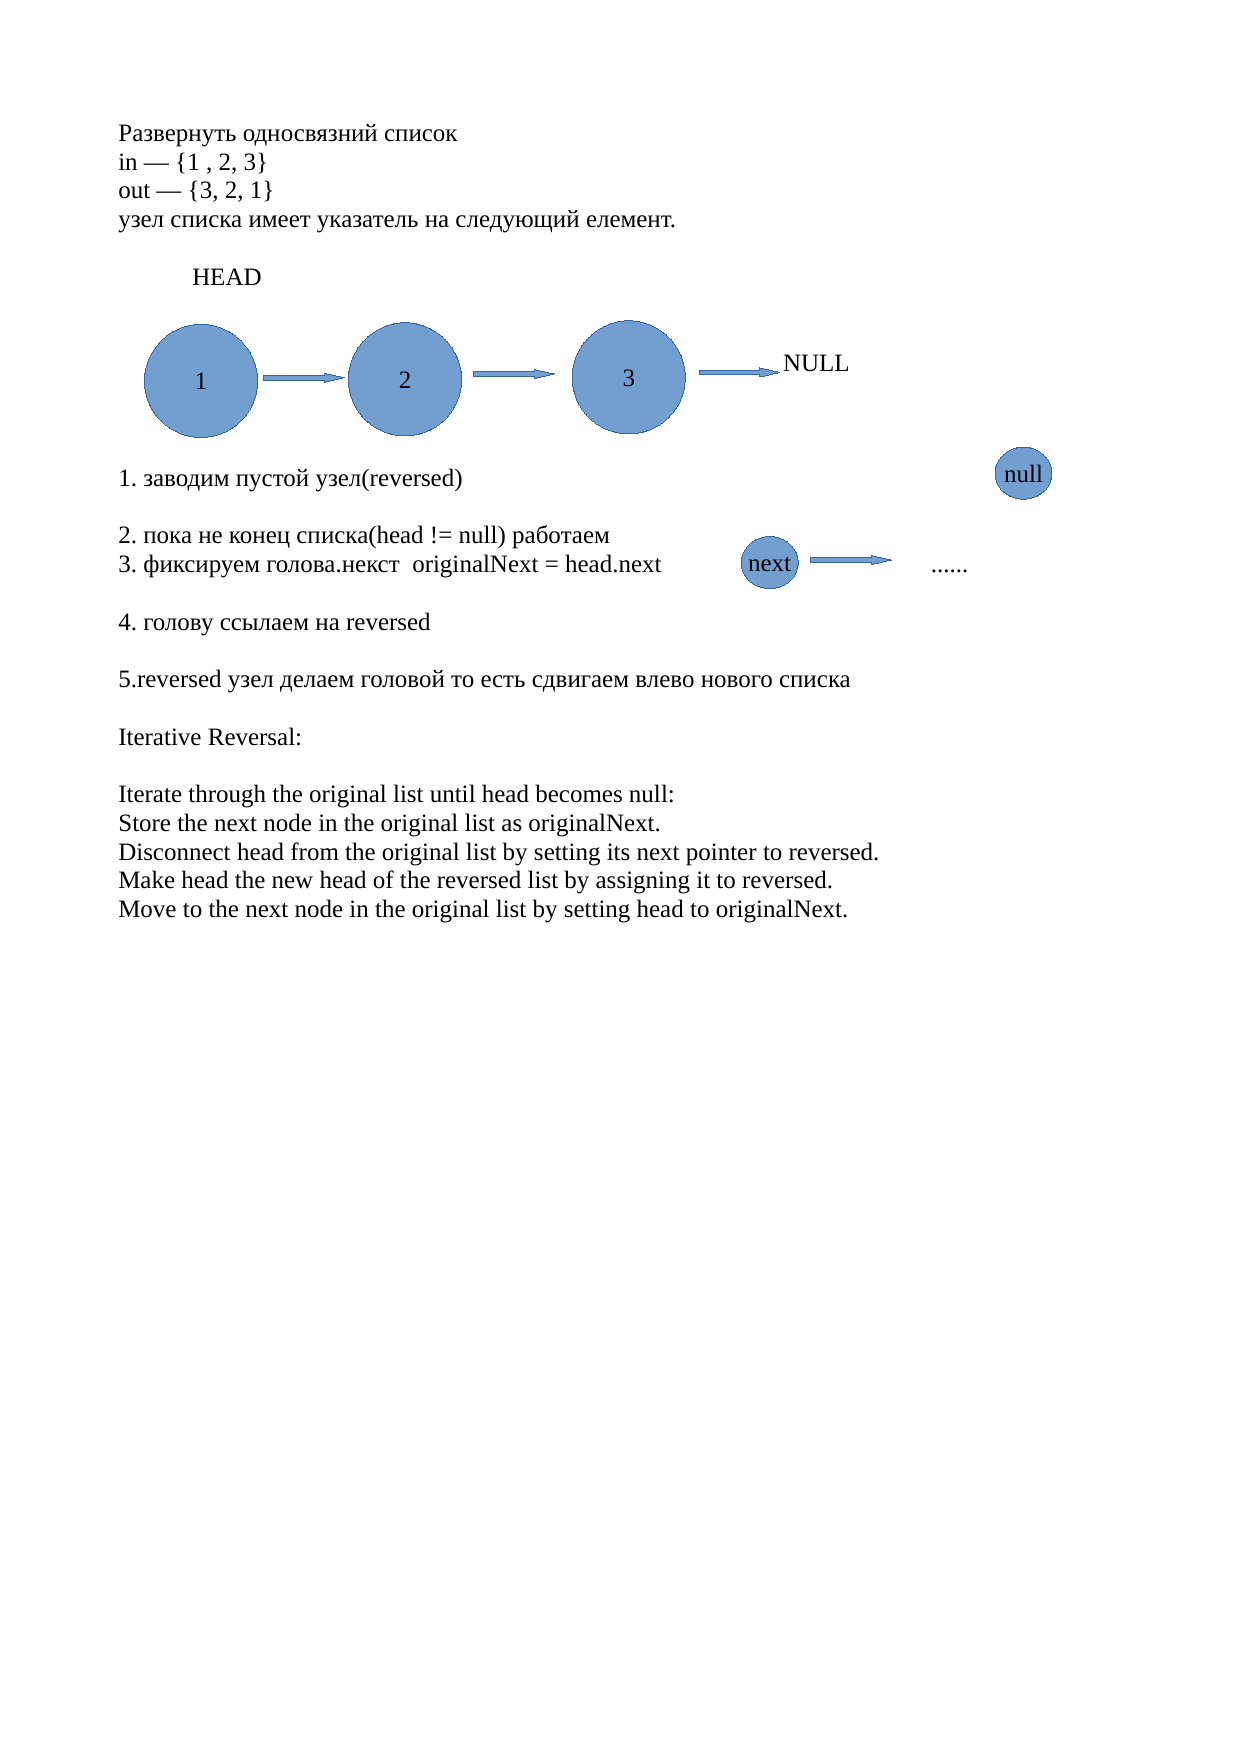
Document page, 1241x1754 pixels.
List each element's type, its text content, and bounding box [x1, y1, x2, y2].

text 1. заводим пустой узел(reversed) [118, 463, 1002, 492]
text [118, 348, 154, 377]
text Развернуть односвязний список [118, 118, 1122, 147]
text 5.reversed узел делаем головой то есть сдвигаем влево нового списка [118, 664, 1122, 693]
text Iterate through the original list until head becomes null: [118, 779, 1122, 808]
text in — {1 , 2, 3} out — {3, 2, 1} [118, 147, 1122, 204]
text 2. пока не конец списка(head != null) работаем 3. фиксируем голова.некст originalNext = head.next ...... [118, 521, 1122, 578]
text узел списка имеет указатель на следующий елемент. [118, 204, 1122, 233]
text Store the next node in the original list as originalNext. [118, 808, 1122, 837]
text Iterative Reversal: [118, 722, 1122, 751]
text NULL [678, 348, 1122, 377]
text [248, 348, 357, 377]
text Disconnect head from the original list by setting its next pointer to reversed. [118, 837, 1122, 866]
text Move to the next node in the original list by setting head to originalNext. [118, 894, 1122, 923]
text HEAD [118, 262, 1122, 291]
text [453, 348, 579, 377]
text 4. голову ссылаем на reversed [118, 607, 1122, 636]
text [1045, 463, 1122, 492]
text Make head the new head of the reversed list by assigning it to reversed. [118, 866, 1122, 894]
